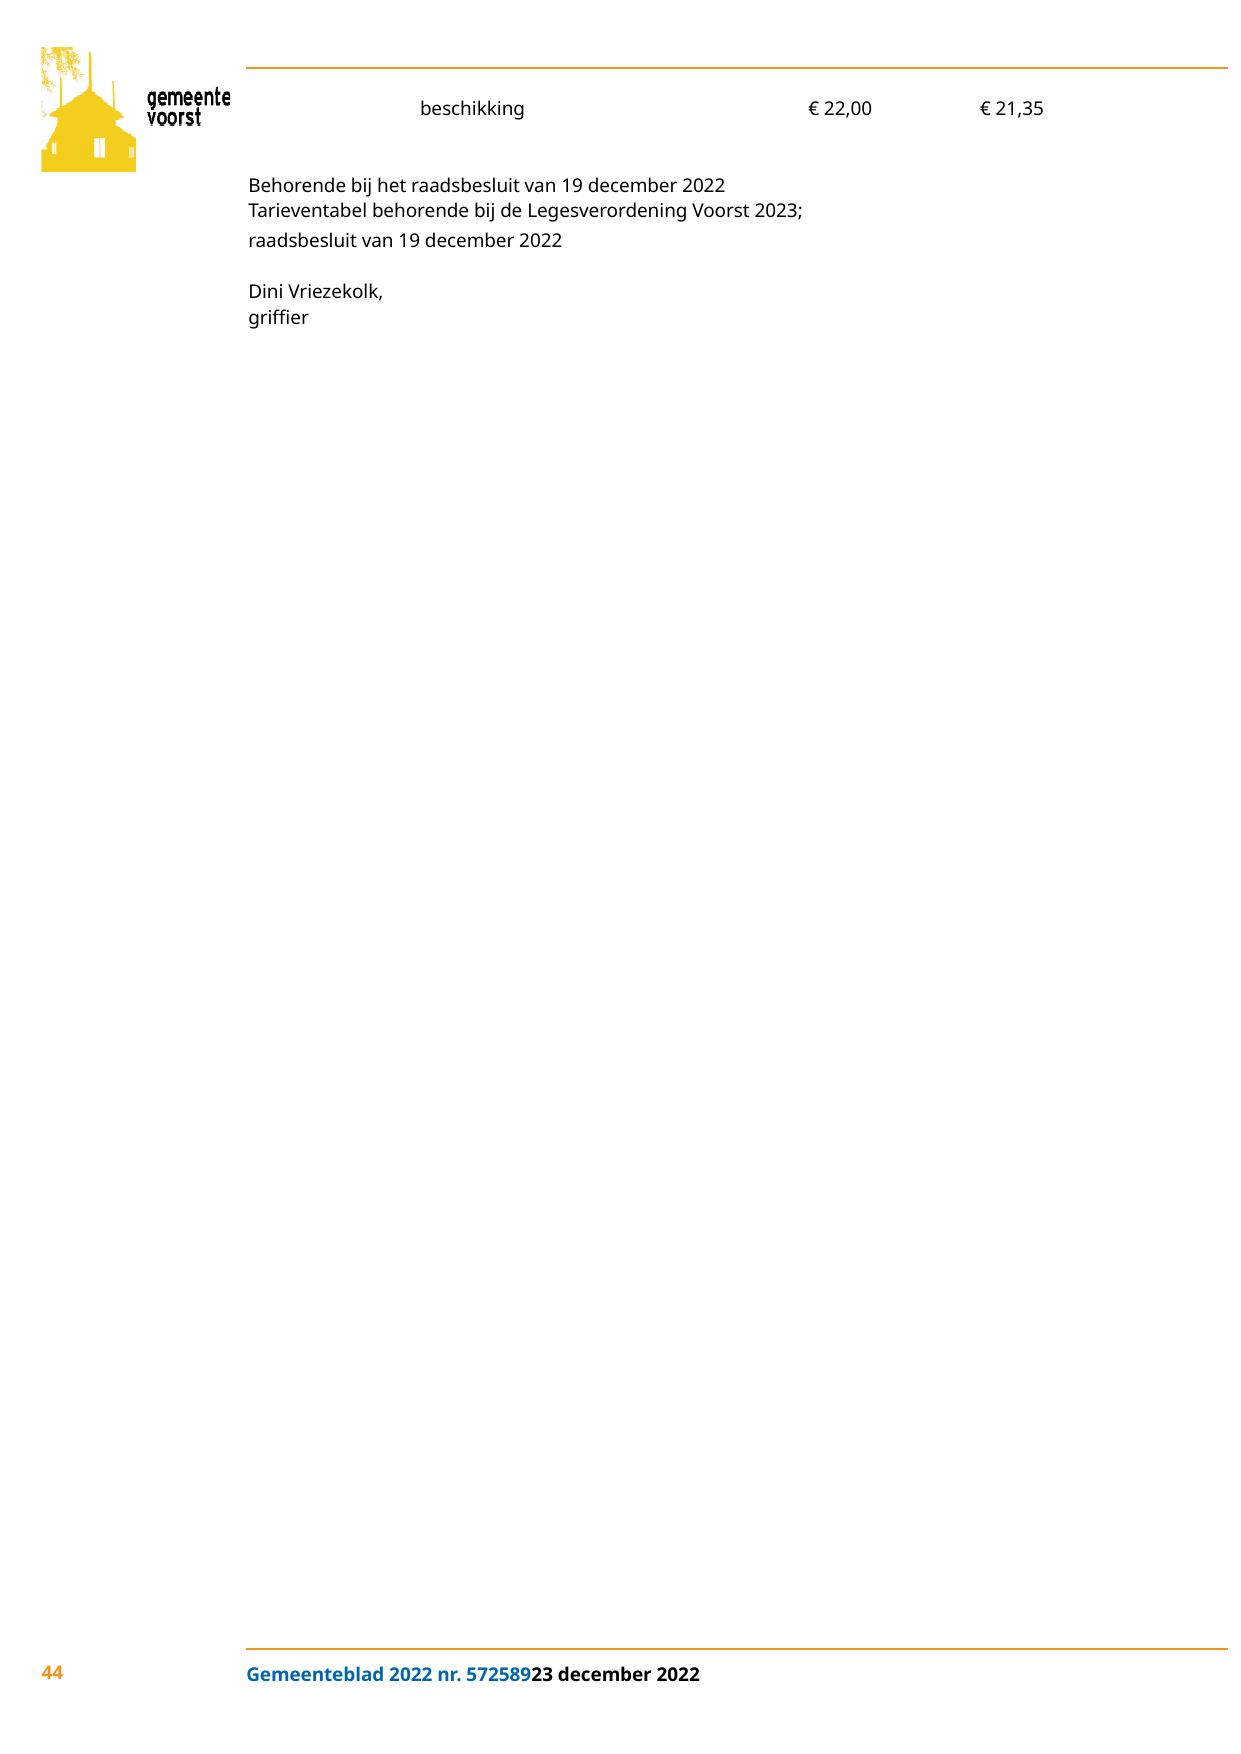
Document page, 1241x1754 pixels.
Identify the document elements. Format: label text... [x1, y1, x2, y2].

table_cell [980, 279, 1152, 304]
table_cell [808, 253, 980, 279]
table_cell Tarieventabel behorende bij de Legesverordening Voorst 2023; raadsbesluit van 19 december 2022 [248, 198, 808, 253]
table_cell [248, 95, 420, 121]
picture [41, 47, 231, 172]
table_cell [808, 279, 980, 304]
table_cell griffier [248, 305, 420, 330]
table_cell [420, 121, 808, 146]
table_cell [420, 305, 808, 330]
table_cell [980, 198, 1152, 253]
table_cell [980, 305, 1152, 330]
table_cell [248, 146, 420, 172]
table_cell [808, 146, 980, 172]
table_cell [420, 253, 808, 279]
table_cell [980, 172, 1152, 198]
table_cell [808, 198, 980, 253]
table_cell [808, 121, 980, 146]
table_cell Behorende bij het raadsbesluit van 19 december 2022 [248, 172, 808, 198]
table_cell € 22,00 [808, 95, 980, 121]
table_cell [808, 305, 980, 330]
table_cell beschikking [420, 95, 808, 121]
table_cell [808, 172, 980, 198]
table_cell [980, 253, 1152, 279]
table_cell [248, 121, 420, 146]
table_cell [248, 253, 420, 279]
table_cell € 21,35 [980, 95, 1152, 121]
table_cell [980, 121, 1152, 146]
table_cell Dini Vriezekolk, [248, 279, 420, 304]
table_cell [420, 146, 808, 172]
table_cell [420, 279, 808, 304]
table_cell [980, 146, 1152, 172]
